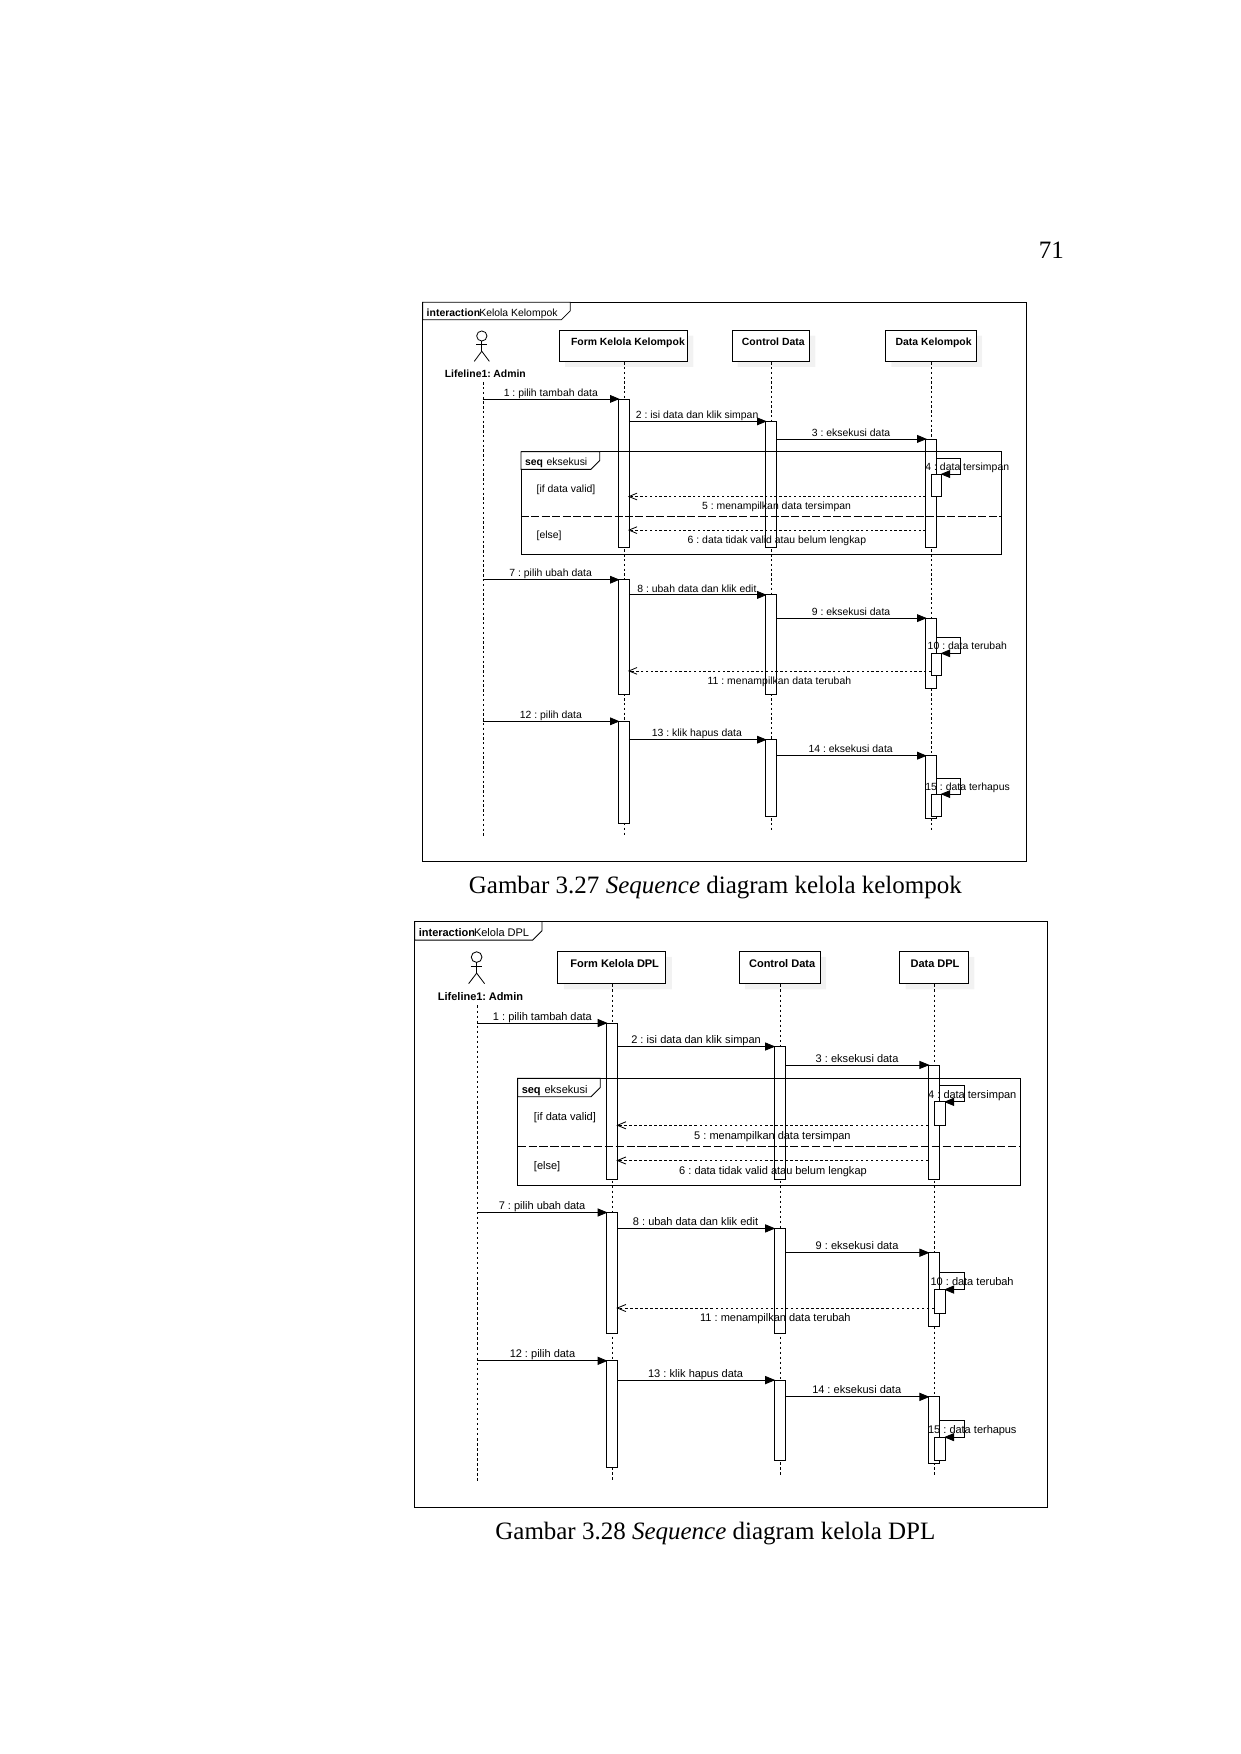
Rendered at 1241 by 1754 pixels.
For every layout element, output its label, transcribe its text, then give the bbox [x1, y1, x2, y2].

text Gambar 3.28 Sequence diagram kelola DPL [367, 913, 1063, 1545]
text Gambar 3.27 Sequence diagram kelola kelompok [367, 294, 1063, 898]
